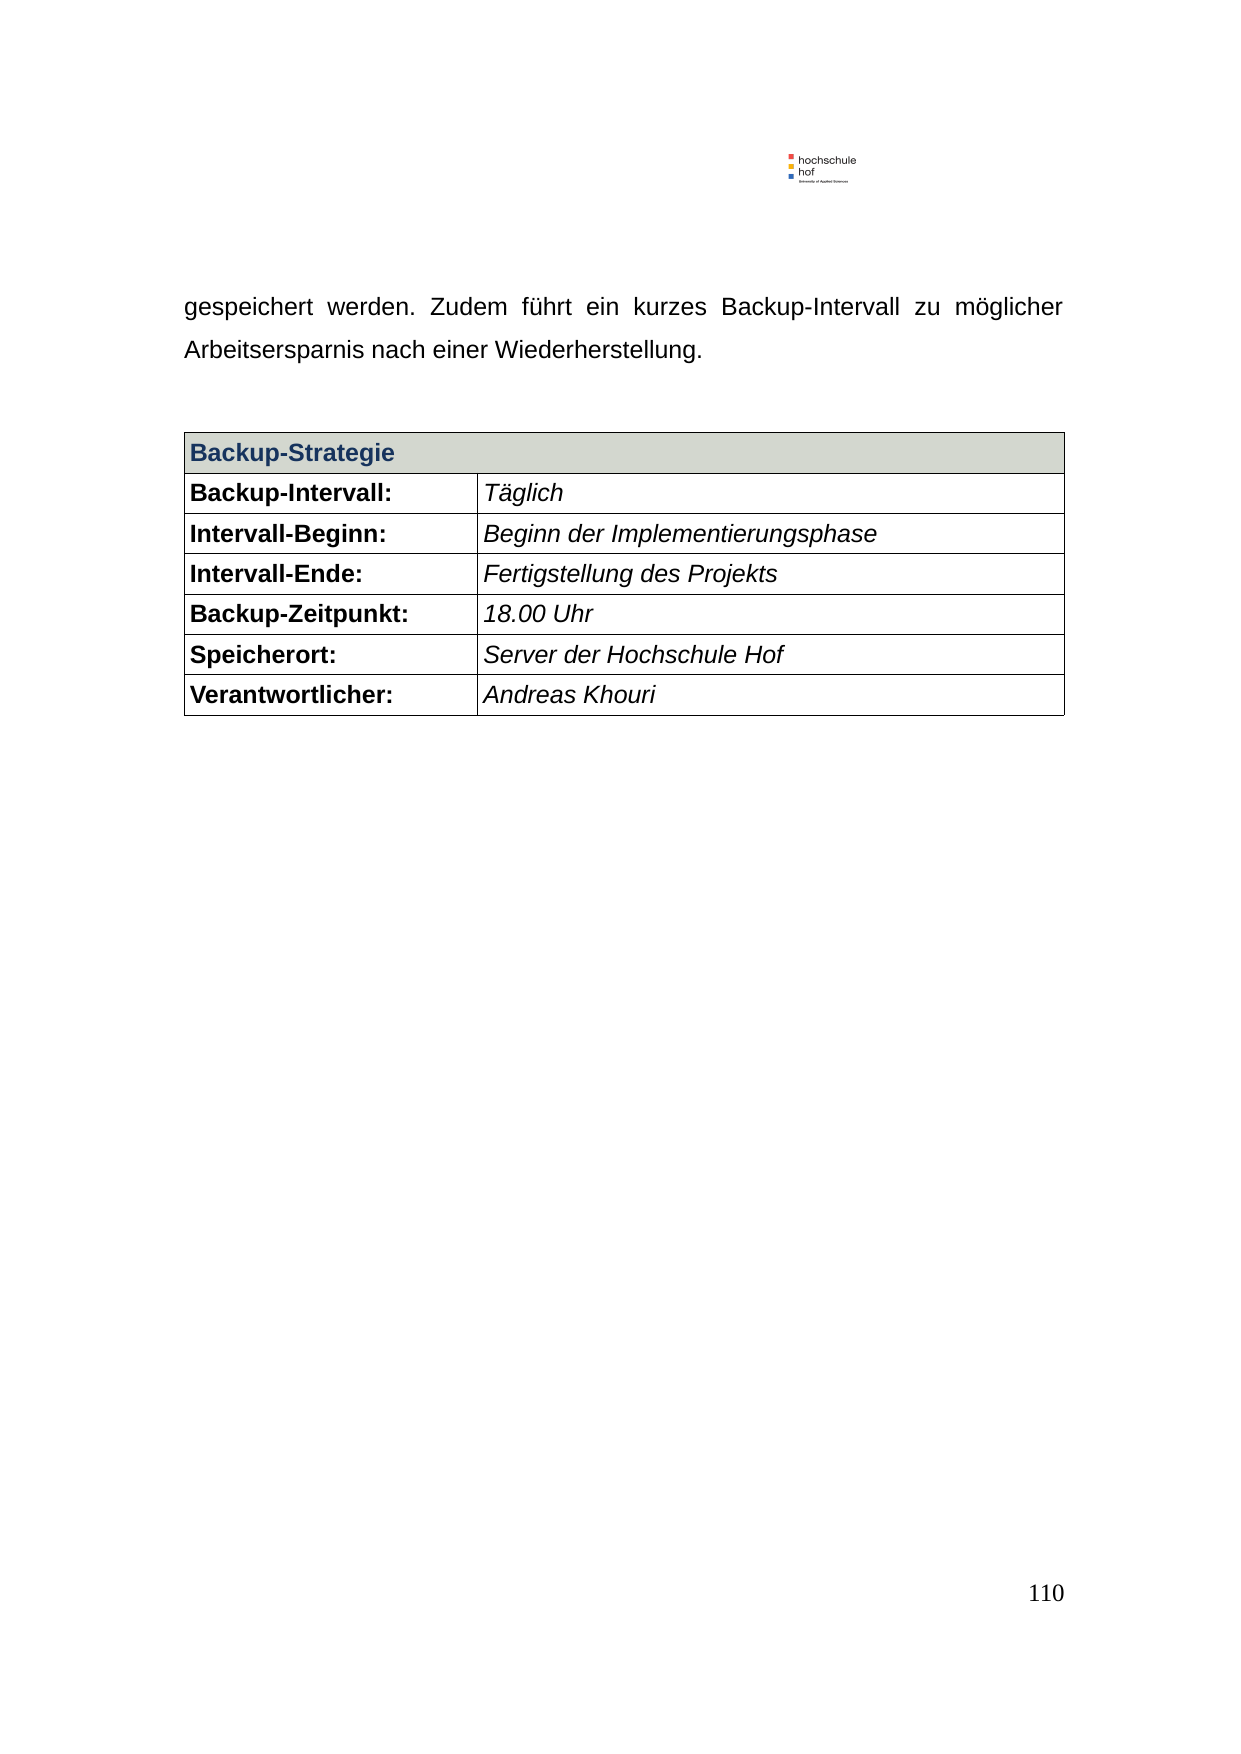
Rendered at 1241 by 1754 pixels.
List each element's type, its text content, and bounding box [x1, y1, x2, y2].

text gespeichert werden. Zudem führt ein kurzes Backup-Intervall zu möglicher Arbeitsersparnis nach einer Wiederherstellung. [184, 292, 1064, 364]
table_cell Intervall-Beginn: [185, 514, 477, 553]
table_cell Fertigstellung des Projekts [478, 554, 1064, 593]
picture [788, 154, 856, 183]
table_cell Backup-Intervall: [185, 474, 477, 513]
table_cell Intervall-Ende: [185, 554, 477, 593]
table_cell 18.00 Uhr [478, 595, 1064, 634]
table_cell Beginn der Implementierungsphase [478, 514, 1064, 553]
table_cell Backup-Zeitpunkt: [185, 595, 477, 634]
table_cell Speicherort: [185, 635, 477, 674]
table_cell Täglich [478, 474, 1064, 513]
table_cell Server der Hochschule Hof [478, 635, 1064, 674]
table_header Backup-Strategie [185, 433, 1064, 473]
table_cell Andreas Khouri [478, 675, 1064, 714]
table_cell Verantwortlicher: [185, 675, 477, 714]
